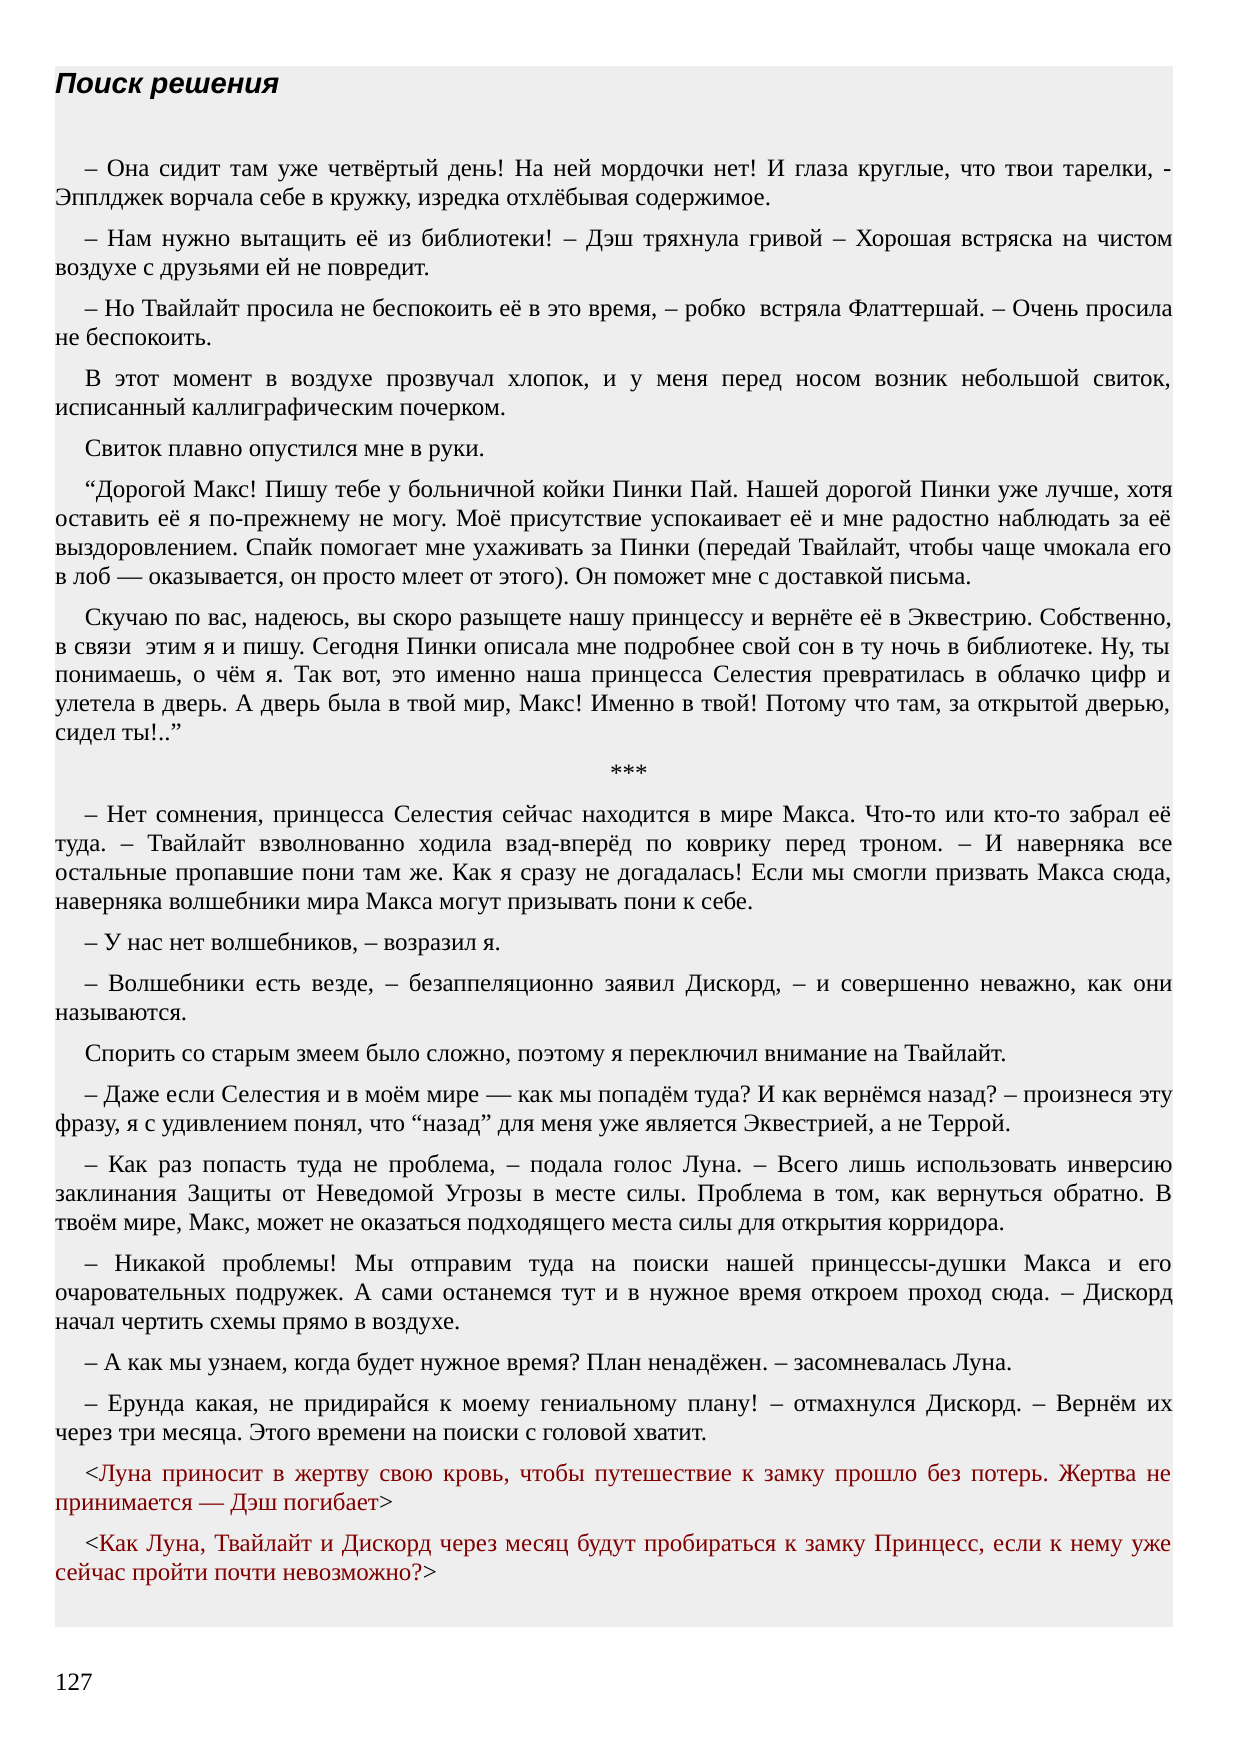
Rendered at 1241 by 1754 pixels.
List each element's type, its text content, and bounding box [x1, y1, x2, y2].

text <Как Луна, Твайлайт и Дискорд через месяц будут пробираться к замку Принцесс, если к нему уже сейчас пройти почти невозможно?> [55, 1528, 1173, 1586]
subtitle Поиск решения [55, 66, 1173, 99]
text – Но Твайлайт просила не беспокоить её в это время, – робко встряла Флаттершай. – Очень просила не беспокоить. [55, 293, 1173, 351]
text – Как раз попасть туда не проблема, – подала голос Луна. – Всего лишь использовать инверсию заклинания Защиты от Неведомой Угрозы в месте силы. Проблема в том, как вернуться обратно. В твоём мире, Макс, может не оказаться подходящего места силы для открытия корридора. [55, 1149, 1173, 1236]
text В этот момент в воздухе прозвучал хлопок, и у меня перед носом возник небольшой свиток, исписанный каллиграфическим почерком. [55, 363, 1173, 421]
text – Нам нужно вытащить её из библиотеки! – Дэш тряхнула гривой – Хорошая встряска на чистом воздухе с друзьями ей не повредит. [55, 223, 1173, 281]
text “Дорогой Макс! Пишу тебе у больничной койки Пинки Пай. Нашей дорогой Пинки уже лучше, хотя оставить её я по-прежнему не могу. Моё присутствие успокаивает её и мне радостно наблюдать за её выздоровлением. Спайк помогает мне ухаживать за Пинки (передай Твайлайт, чтобы чаще чмокала его в лоб — оказывается, он просто млеет от этого). Он поможет мне с доставкой письма. [55, 474, 1173, 589]
text – У нас нет волшебников, – возразил я. [55, 927, 1173, 956]
text *** [55, 758, 1173, 787]
text Спорить со старым змеем было сложно, поэтому я переключил внимание на Твайлайт. [55, 1038, 1173, 1067]
text – Даже если Селестия и в моём мире — как мы попадём туда? И как вернёмся назад? – произнеся эту фразу, я с удивлением понял, что “назад” для меня уже является Эквестрией, а не Террой. [55, 1079, 1173, 1137]
text – Ерунда какая, не придирайся к моему гениальному плану! – отмахнулся Дискорд. – Вернём их через три месяца. Этого времени на поиски с головой хватит. [55, 1388, 1173, 1446]
text – Волшебники есть везде, – безаппеляционно заявил Дискорд, – и совершенно неважно, как они называются. [55, 968, 1173, 1026]
text Свиток плавно опустился мне в руки. [55, 433, 1173, 462]
text <Луна приносит в жертву свою кровь, чтобы путешествие к замку прошло без потерь. Жертва не принимается — Дэш погибает> [55, 1458, 1173, 1516]
text Скучаю по вас, надеюсь, вы скоро разыщете нашу принцессу и вернёте её в Эквестрию. Собственно, в связи этим я и пишу. Сегодня Пинки описала мне подробнее свой сон в ту ночь в библиотеке. Ну, ты понимаешь, о чём я. Так вот, это именно наша принцесса Селестия превратилась в облачко цифр и улетела в дверь. А дверь была в твой мир, Макс! Именно в твой! Потому что там, за открытой дверью, сидел ты!..” [55, 602, 1173, 746]
text – А как мы узнаем, когда будет нужное время? План ненадёжен. – засомневалась Луна. [55, 1347, 1173, 1376]
text – Нет сомнения, принцесса Селестия сейчас находится в мире Макса. Что-то или кто-то забрал её туда. – Твайлайт взволнованно ходила взад-вперёд по коврику перед троном. – И наверняка все остальные пропавшие пони там же. Как я сразу не догадалась! Если мы смогли призвать Макса сюда, наверняка волшебники мира Макса могут призывать пони к себе. [55, 799, 1173, 914]
text – Она сидит там уже четвёртый день! На ней мордочки нет! И глаза круглые, что твои тарелки, - Эпплджек ворчала себе в кружку, изредка отхлёбывая содержимое. [55, 153, 1173, 211]
text – Никакой проблемы! Мы отправим туда на поиски нашей принцессы-душки Макса и его очаровательных подружек. А сами останемся тут и в нужное время откроем проход сюда. – Дискорд начал чертить схемы прямо в воздухе. [55, 1248, 1173, 1334]
